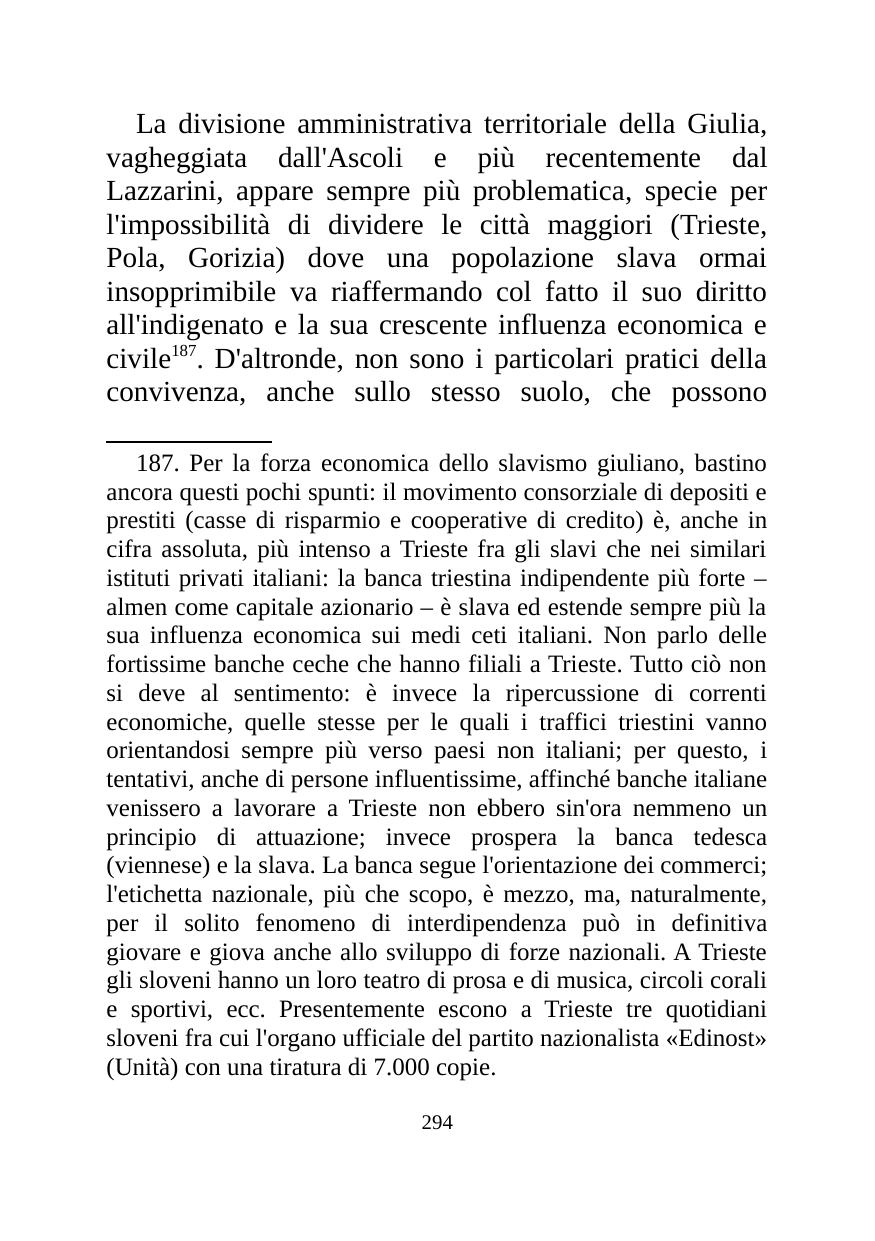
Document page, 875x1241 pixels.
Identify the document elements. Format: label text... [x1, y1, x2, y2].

text La divisione amministrativa territoriale della Giulia, vagheggiata dall'Ascoli e più recentemente dal Lazzarini, appare sempre più problematica, specie per l'impossibilità di dividere le città maggiori (Trieste, Pola, Gorizia) dove una popolazione slava ormai insopprimibile va riaffermando col fatto il suo diritto all'indigenato e la sua crescente influenza economica e civile. D'altronde, non sono i particolari pratici della convivenza, anche sullo stesso suolo, che possono [106, 106, 768, 408]
text . Per la forza economica dello slavismo giuliano, bastino ancora questi pochi spunti: il movimento consorziale di depositi e prestiti (casse di risparmio e cooperative di credito) è, anche in cifra assoluta, più intenso a Trieste fra gli slavi che nei similari istituti privati italiani: la banca triestina indipendente più forte – almen come capitale azionario – è slava ed estende sempre più la sua influenza economica sui medi ceti italiani. Non parlo delle fortissime banche ceche che hanno filiali a Trieste. Tutto ciò non si deve al sentimento: è invece la ripercussione di correnti economiche, quelle stesse per le quali i traffici triestini vanno orientandosi sempre più verso paesi non italiani; per questo, i tentativi, anche di persone influentissime, affinché banche italiane venissero a lavorare a Trieste non ebbero sin'ora nemmeno un principio di attuazione; invece prospera la banca tedesca (viennese) e la slava. La banca segue l'orientazione dei commerci; l'etichetta nazionale, più che scopo, è mezzo, ma, naturalmente, per il solito fenomeno di interdipendenza può in definitiva giovare e giova anche allo sviluppo di forze nazionali. A Trieste gli sloveni hanno un loro teatro di prosa e di musica, circoli corali e sportivi, ecc. Presentemente escono a Trieste tre quotidiani sloveni fra cui l'organo ufficiale del partito nazionalista «Edinost» (Unità) con una tiratura di 7.000 copie. [106, 448, 768, 1080]
